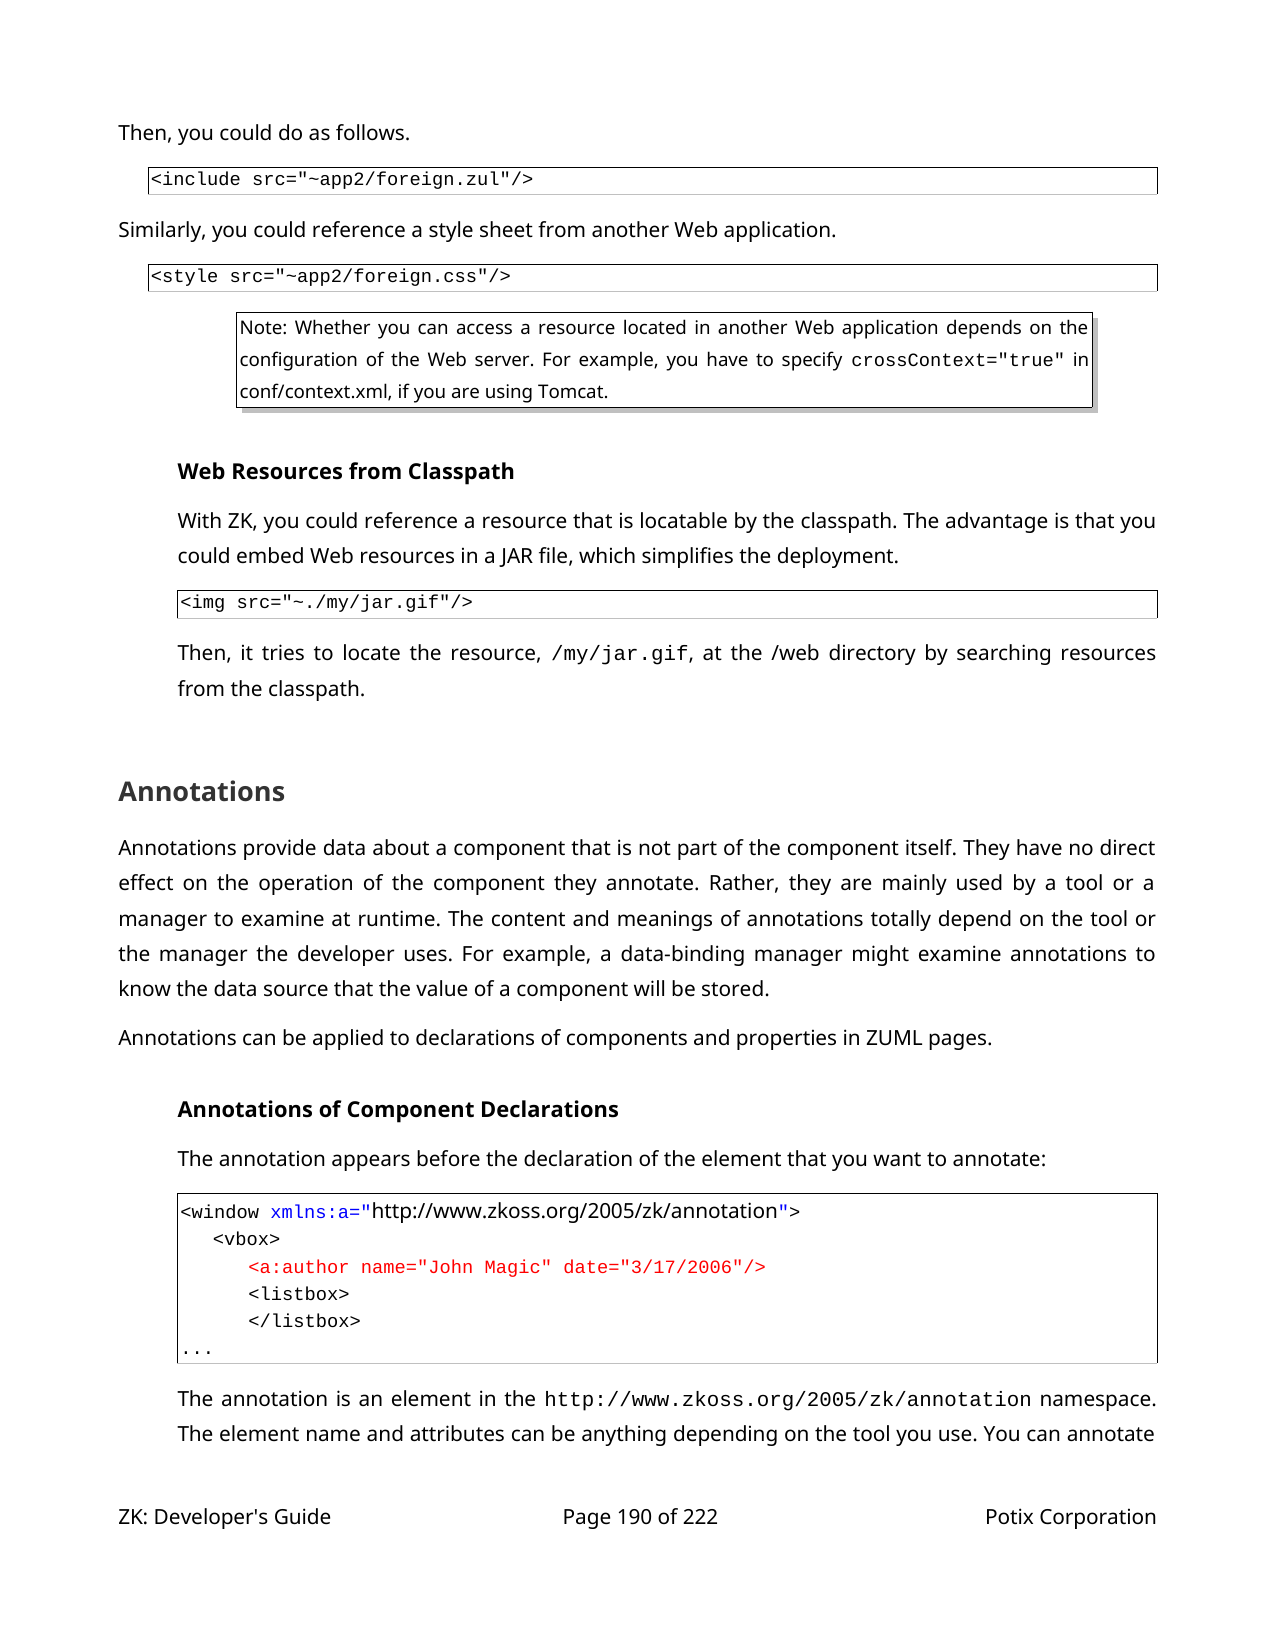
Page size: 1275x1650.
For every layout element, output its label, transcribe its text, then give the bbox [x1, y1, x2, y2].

text Then, you could do as follows. [118, 118, 1157, 146]
text Annotations can be applied to declarations of components and properties in ZUML pages. [118, 1023, 1157, 1051]
text <a:author name="John Magic" date="3/17/2006"/> [178, 1254, 1157, 1279]
text <style src="~app2/foreign.css"/> [149, 265, 1157, 291]
text <listbox> [178, 1282, 1157, 1306]
subtitle Annotations of Component Declarations [177, 1094, 1157, 1124]
text <window xmlns:a="http://www.zkoss.org/2005/zk/annotation"> [178, 1194, 1157, 1224]
text Note: Whether you can access a resource located in another Web application depends on the configuration of the Web server. For example, you have to specify crossContext="true" in conf/context.xml, if you are using Tomcat. [237, 313, 1092, 407]
text <img src="~./my/jar.gif"/> [178, 591, 1157, 618]
subtitle Web Resources from Classpath [177, 456, 1157, 486]
text The annotation is an element in the http://www.zkoss.org/2005/zk/annotation namespace. The element name and attributes can be anything depending on the tool you use. You can annotate [177, 1384, 1157, 1448]
text With ZK, you could reference a resource that is locatable by the classpath. The advantage is that you could embed Web resources in a JAR file, which simplifies the deployment. [177, 506, 1157, 570]
subtitle Annotations [118, 773, 1157, 809]
text Then, it tries to locate the resource, /my/jar.gif, at the /web directory by searching resources from the classpath. [177, 638, 1157, 702]
text <vbox> [178, 1227, 1157, 1252]
text ... [178, 1336, 1157, 1363]
text Annotations provide data about a component that is not part of the component itself. They have no direct effect on the operation of the component they annotate. Rather, they are mainly used by a tool or a manager to examine at runtime. The content and meanings of annotations totally depend on the tool or the manager the developer uses. For example, a data-binding manager might examine annotations to know the data source that the value of a component will be stored. [118, 833, 1157, 1002]
text The annotation appears before the declaration of the element that you want to annotate: [177, 1144, 1157, 1172]
text </listbox> [178, 1309, 1157, 1333]
text <include src="~app2/foreign.zul"/> [149, 168, 1157, 194]
text Similarly, you could reference a style sheet from another Web application. [118, 215, 1157, 243]
